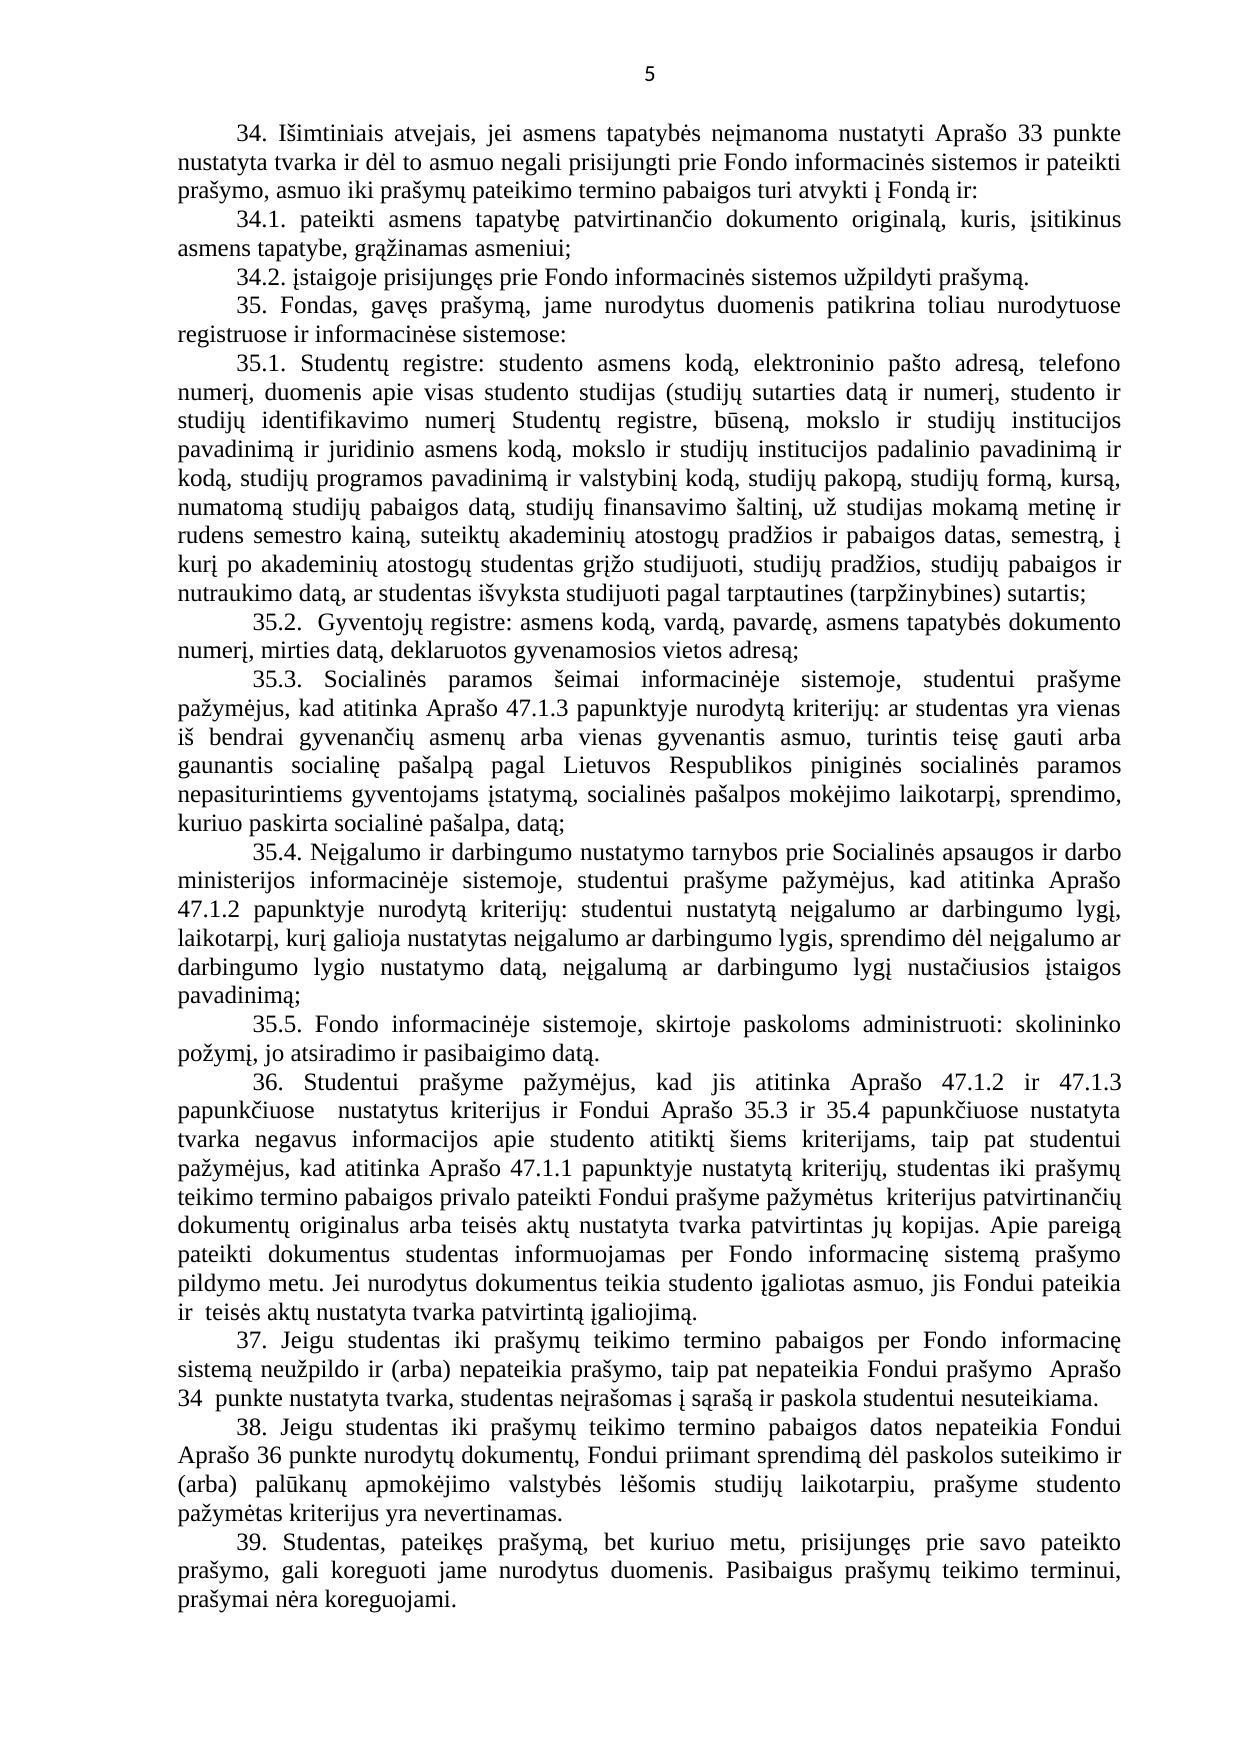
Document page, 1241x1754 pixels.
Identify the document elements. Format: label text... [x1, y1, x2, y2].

text 37. Jeigu studentas iki prašymų teikimo termino pabaigos per Fondo informacinę sistemą neužpildo ir (arba) nepateikia prašymo, taip pat nepateikia Fondui prašymo Aprašo 34 punkte nustatyta tvarka, studentas neįrašomas į sąrašą ir paskola studentui nesuteikiama. [177, 1326, 1122, 1412]
text 35.2. Gyventojų registre: asmens kodą, vardą, pavardę, asmens tapatybės dokumento numerį, mirties datą, deklaruotos gyvenamosios vietos adresą; [177, 607, 1122, 664]
text 39. Studentas, pateikęs prašymą, bet kuriuo metu, prisijungęs prie savo pateikto prašymo, gali koreguoti jame nurodytus duomenis. Pasibaigus prašymų teikimo terminui, prašymai nėra koreguojami. [177, 1527, 1122, 1613]
text 34.2. įstaigoje prisijungęs prie Fondo informacinės sistemos užpildyti prašymą. [177, 262, 1122, 291]
text 35.3. Socialinės paramos šeimai informacinėje sistemoje, studentui prašyme pažymėjus, kad atitinka Aprašo 47.1.3 papunktyje nurodytą kriterijų: ar studentas yra vienas iš bendrai gyvenančių asmenų arba vienas gyvenantis asmuo, turintis teisę gauti arba gaunantis socialinę pašalpą pagal Lietuvos Respublikos piniginės socialinės paramos nepasiturintiems gyventojams įstatymą, socialinės pašalpos mokėjimo laikotarpį, sprendimo, kuriuo paskirta socialinė pašalpa, datą; [177, 664, 1122, 837]
text 35.4. Neįgalumo ir darbingumo nustatymo tarnybos prie Socialinės apsaugos ir darbo ministerijos informacinėje sistemoje, studentui prašyme pažymėjus, kad atitinka Aprašo 47.1.2 papunktyje nurodytą kriterijų: studentui nustatytą neįgalumo ar darbingumo lygį, laikotarpį, kurį galioja nustatytas neįgalumo ar darbingumo lygis, sprendimo dėl neįgalumo ar darbingumo lygio nustatymo datą, neįgalumą ar darbingumo lygį nustačiusios įstaigos pavadinimą; [177, 837, 1122, 1009]
text 34. Išimtiniais atvejais, jei asmens tapatybės neįmanoma nustatyti Aprašo 33 punkte nustatyta tvarka ir dėl to asmuo negali prisijungti prie Fondo informacinės sistemos ir pateikti prašymo, asmuo iki prašymų pateikimo termino pabaigos turi atvykti į Fondą ir: [177, 118, 1122, 204]
text 35.5. Fondo informacinėje sistemoje, skirtoje paskoloms administruoti: skolininko požymį, jo atsiradimo ir pasibaigimo datą. [177, 1009, 1122, 1067]
text 34.1. pateikti asmens tapatybę patvirtinančio dokumento originalą, kuris, įsitikinus asmens tapatybe, grąžinamas asmeniui; [177, 204, 1122, 262]
text 38. Jeigu studentas iki prašymų teikimo termino pabaigos datos nepateikia Fondui Aprašo 36 punkte nurodytų dokumentų, Fondui priimant sprendimą dėl paskolos suteikimo ir (arba) palūkanų apmokėjimo valstybės lėšomis studijų laikotarpiu, prašyme studento pažymėtas kriterijus yra nevertinamas. [177, 1412, 1122, 1527]
text 35. Fondas, gavęs prašymą, jame nurodytus duomenis patikrina toliau nurodytuose registruose ir informacinėse sistemose: [177, 291, 1122, 348]
text 36. Studentui prašyme pažymėjus, kad jis atitinka Aprašo 47.1.2 ir 47.1.3 papunkčiuose nustatytus kriterijus ir Fondui Aprašo 35.3 ir 35.4 papunkčiuose nustatyta tvarka negavus informacijos apie studento atitiktį šiems kriterijams, taip pat studentui pažymėjus, kad atitinka Aprašo 47.1.1 papunktyje nustatytą kriterijų, studentas iki prašymų teikimo termino pabaigos privalo pateikti Fondui prašyme pažymėtus kriterijus patvirtinančių dokumentų originalus arba teisės aktų nustatyta tvarka patvirtintas jų kopijas. Apie pareigą pateikti dokumentus studentas informuojamas per Fondo informacinę sistemą prašymo pildymo metu. Jei nurodytus dokumentus teikia studento įgaliotas asmuo, jis Fondui pateikia ir teisės aktų nustatyta tvarka patvirtintą įgaliojimą. [177, 1067, 1122, 1326]
text 35.1. Studentų registre: studento asmens kodą, elektroninio pašto adresą, telefono numerį, duomenis apie visas studento studijas (studijų sutarties datą ir numerį, studento ir studijų identifikavimo numerį Studentų registre, būseną, mokslo ir studijų institucijos pavadinimą ir juridinio asmens kodą, mokslo ir studijų institucijos padalinio pavadinimą ir kodą, studijų programos pavadinimą ir valstybinį kodą, studijų pakopą, studijų formą, kursą, numatomą studijų pabaigos datą, studijų finansavimo šaltinį, už studijas mokamą metinę ir rudens semestro kainą, suteiktų akademinių atostogų pradžios ir pabaigos datas, semestrą, į kurį po akademinių atostogų studentas grįžo studijuoti, studijų pradžios, studijų pabaigos ir nutraukimo datą, ar studentas išvyksta studijuoti pagal tarptautines (tarpžinybines) sutartis; [177, 348, 1122, 607]
